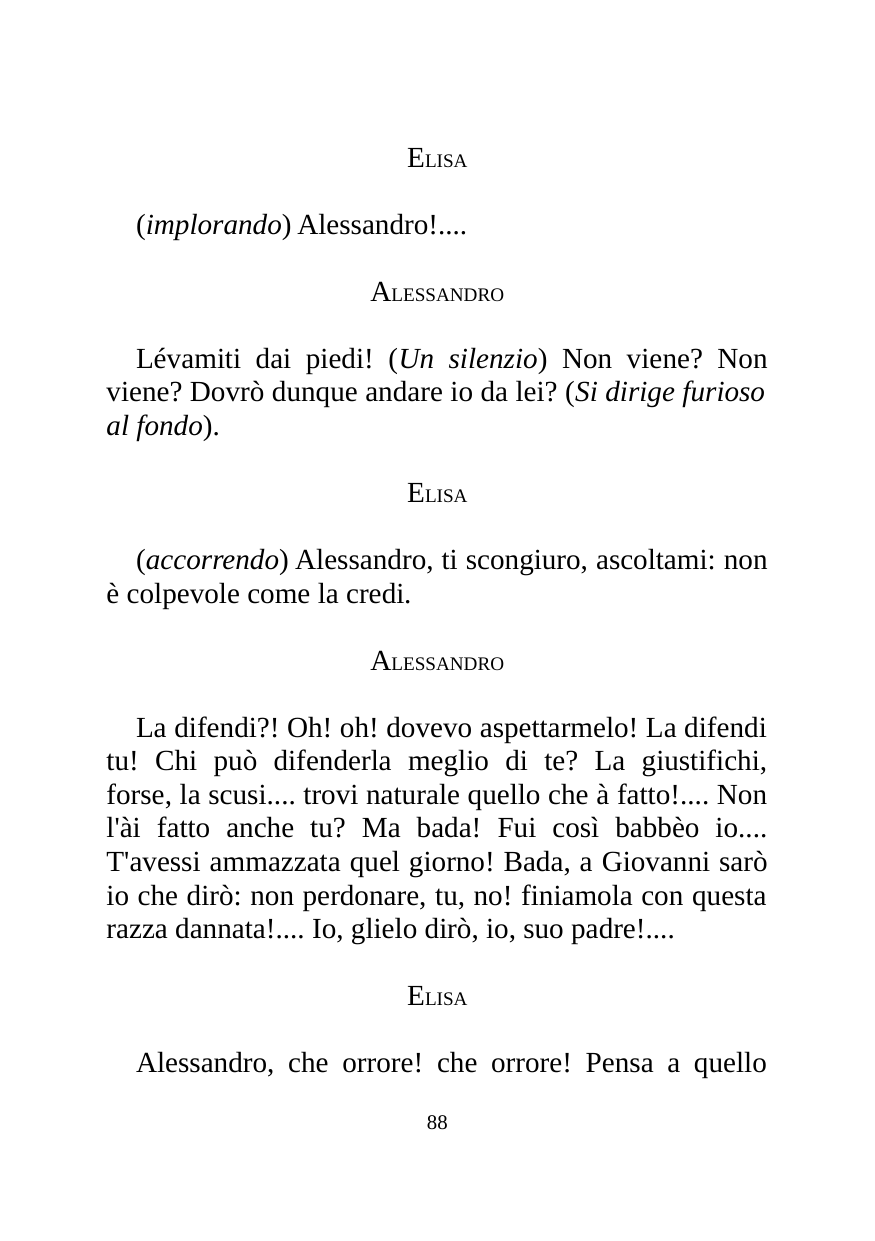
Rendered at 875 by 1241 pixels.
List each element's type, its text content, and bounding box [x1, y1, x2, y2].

text La difendi?! Oh! oh! dovevo aspettarmelo! La difendi tu! Chi può difenderla meglio di te? La giustifichi, forse, la scusi.... trovi naturale quello che à fatto!.... Non l'ài fatto anche tu? Ma bada! Fui così babbèo io.... T'avessi ammazzata quel giorno! Bada, a Giovanni sarò io che dirò: non perdonare, tu, no! finiamola con questa razza dannata!.... Io, glielo dirò, io, suo padre!.... [106, 710, 768, 945]
text (implorando) Alessandro!.... [106, 207, 768, 240]
text Elisa [106, 140, 768, 173]
text (accorrendo) Alessandro, ti scongiuro, ascoltami: non è colpevole come la credi. [106, 542, 768, 609]
text Alessandro, che orrore! che orrore! Pensa a quello [106, 1045, 768, 1079]
text Alessandro [106, 643, 768, 676]
text Alessandro [106, 274, 768, 307]
text Lévamiti dai piedi! (Un silenzio) Non viene? Non viene? Dovrò dunque andare io da lei? (Si dirige furioso al fondo). [106, 341, 768, 442]
text Elisa [106, 978, 768, 1012]
text Elisa [106, 475, 768, 509]
